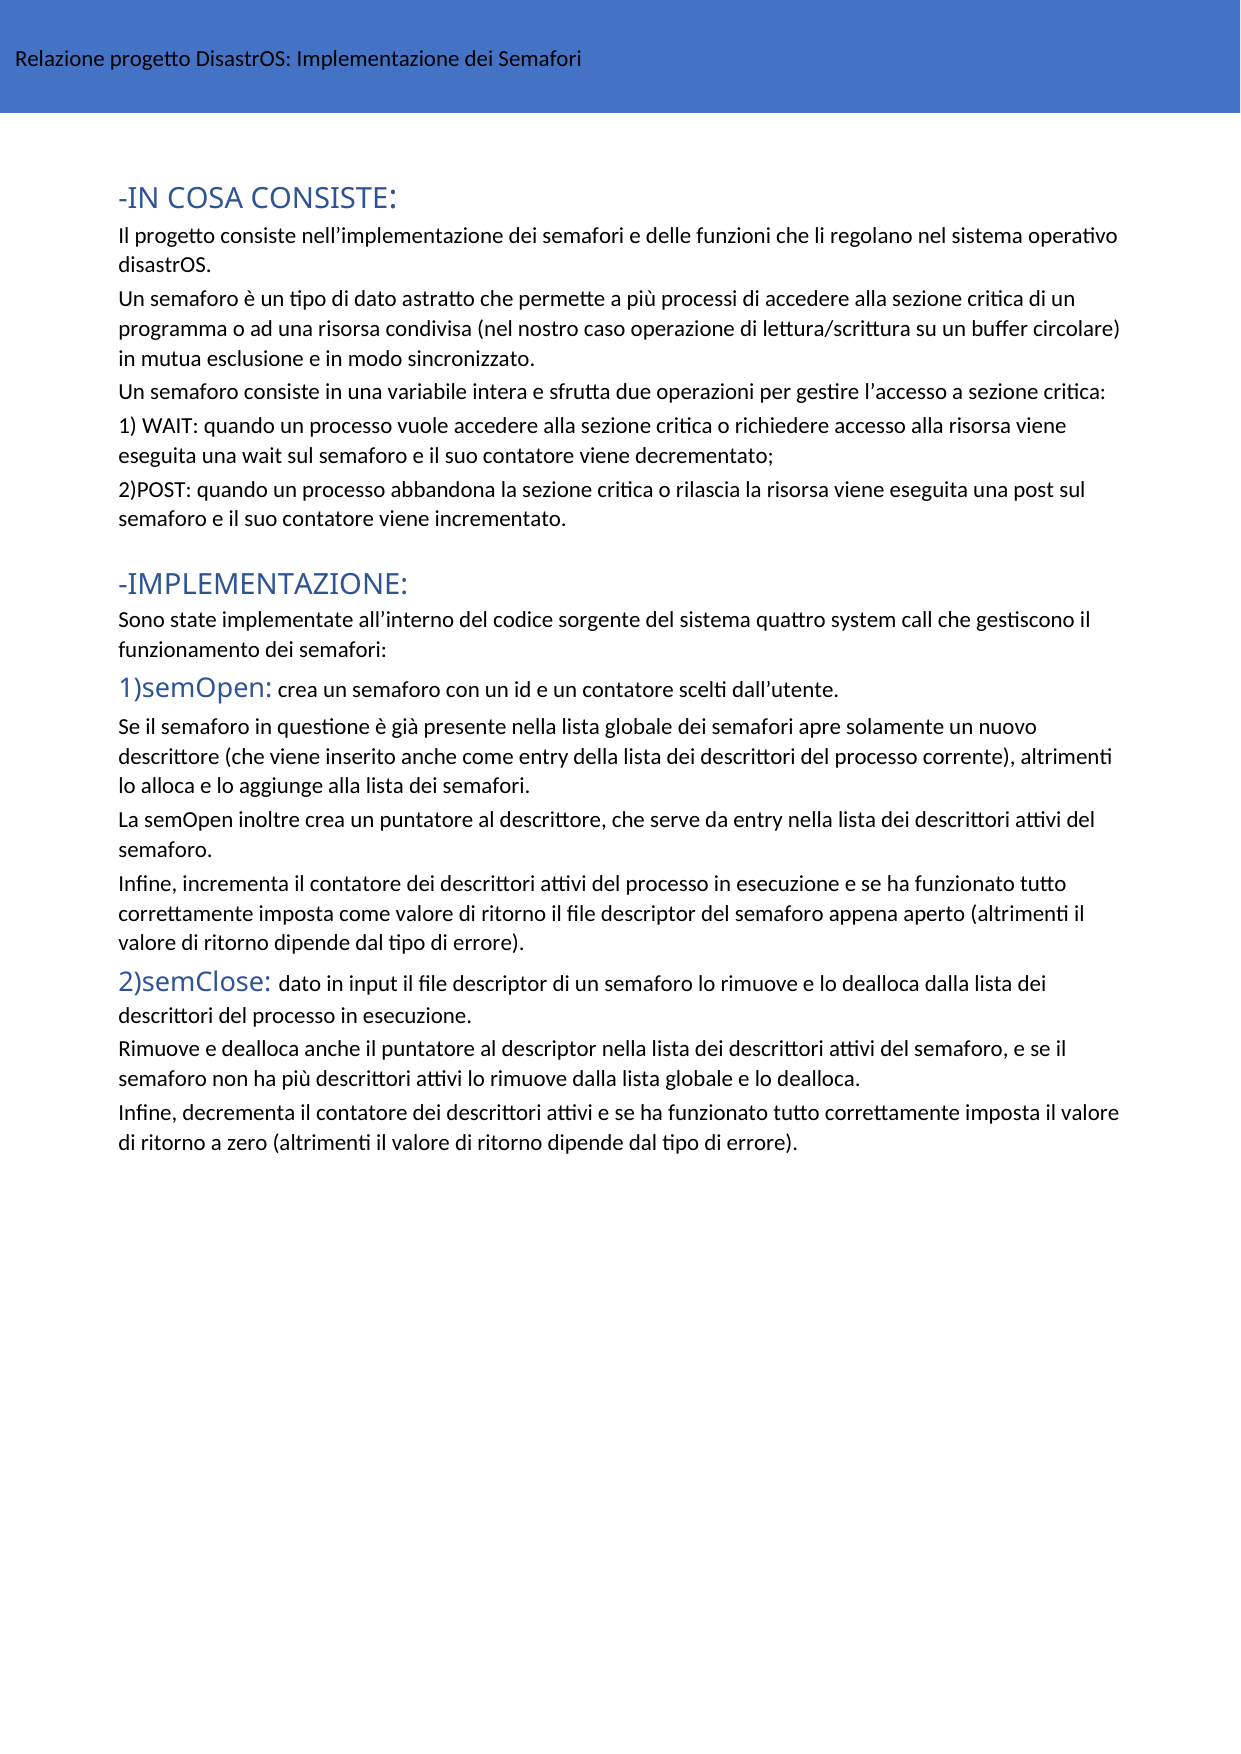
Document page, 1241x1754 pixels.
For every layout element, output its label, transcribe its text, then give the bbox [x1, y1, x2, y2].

text La semOpen inoltre crea un puntatore al descrittore, che serve da entry nella lista dei descrittori attivi del semaforo. [118, 805, 1122, 863]
text Un semaforo è un tipo di dato astratto che permette a più processi di accedere alla sezione critica di un programma o ad una risorsa condivisa (nel nostro caso operazione di lettura/scrittura su un buffer circolare) in mutua esclusione e in modo sincronizzato. [118, 284, 1122, 372]
text Il progetto consiste nell’implementazione dei semafori e delle funzioni che li regolano nel sistema operativo disastrOS. [118, 221, 1122, 278]
subtitle -IN COSA CONSISTE: [118, 173, 1122, 218]
subtitle -IMPLEMENTAZIONE: [118, 563, 1122, 603]
text Se il semaforo in questione è già presente nella lista globale dei semafori apre solamente un nuovo descrittore (che viene inserito anche come entry della lista dei descrittori del processo corrente), altrimenti lo alloca e lo aggiunge alla lista dei semafori. [118, 712, 1122, 799]
text 1) WAIT: quando un processo vuole accedere alla sezione critica o richiedere accesso alla risorsa viene eseguita una wait sul semaforo e il suo contatore viene decrementato; [118, 411, 1122, 469]
text 1)semOpen: crea un semaforo con un id e un contatore scelti dall’utente. [118, 669, 1122, 706]
text 2)semClose: dato in input il file descriptor di un semaforo lo rimuove e lo dealloca dalla lista dei descrittori del processo in esecuzione. [118, 962, 1122, 1029]
text Sono state implementate all’interno del codice sorgente del sistema quattro system call che gestiscono il funzionamento dei semafori: [118, 605, 1122, 663]
text Infine, decrementa il contatore dei descrittori attivi e se ha funzionato tutto correttamente imposta il valore di ritorno a zero (altrimenti il valore di ritorno dipende dal tipo di errore). [118, 1098, 1122, 1156]
text Infine, incrementa il contatore dei descrittori attivi del processo in esecuzione e se ha funzionato tutto correttamente imposta come valore di ritorno il file descriptor del semaforo appena aperto (altrimenti il valore di ritorno dipende dal tipo di errore). [118, 869, 1122, 956]
text Un semaforo consiste in una variabile intera e sfrutta due operazioni per gestire l’accesso a sezione critica: [118, 377, 1122, 406]
text 2)POST: quando un processo abbandona la sezione critica o rilascia la risorsa viene eseguita una post sul semaforo e il suo contatore viene incrementato. [118, 475, 1122, 533]
text Rimuove e dealloca anche il puntatore al descriptor nella lista dei descrittori attivi del semaforo, e se il semaforo non ha più descrittori attivi lo rimuove dalla lista globale e lo dealloca. [118, 1034, 1122, 1092]
